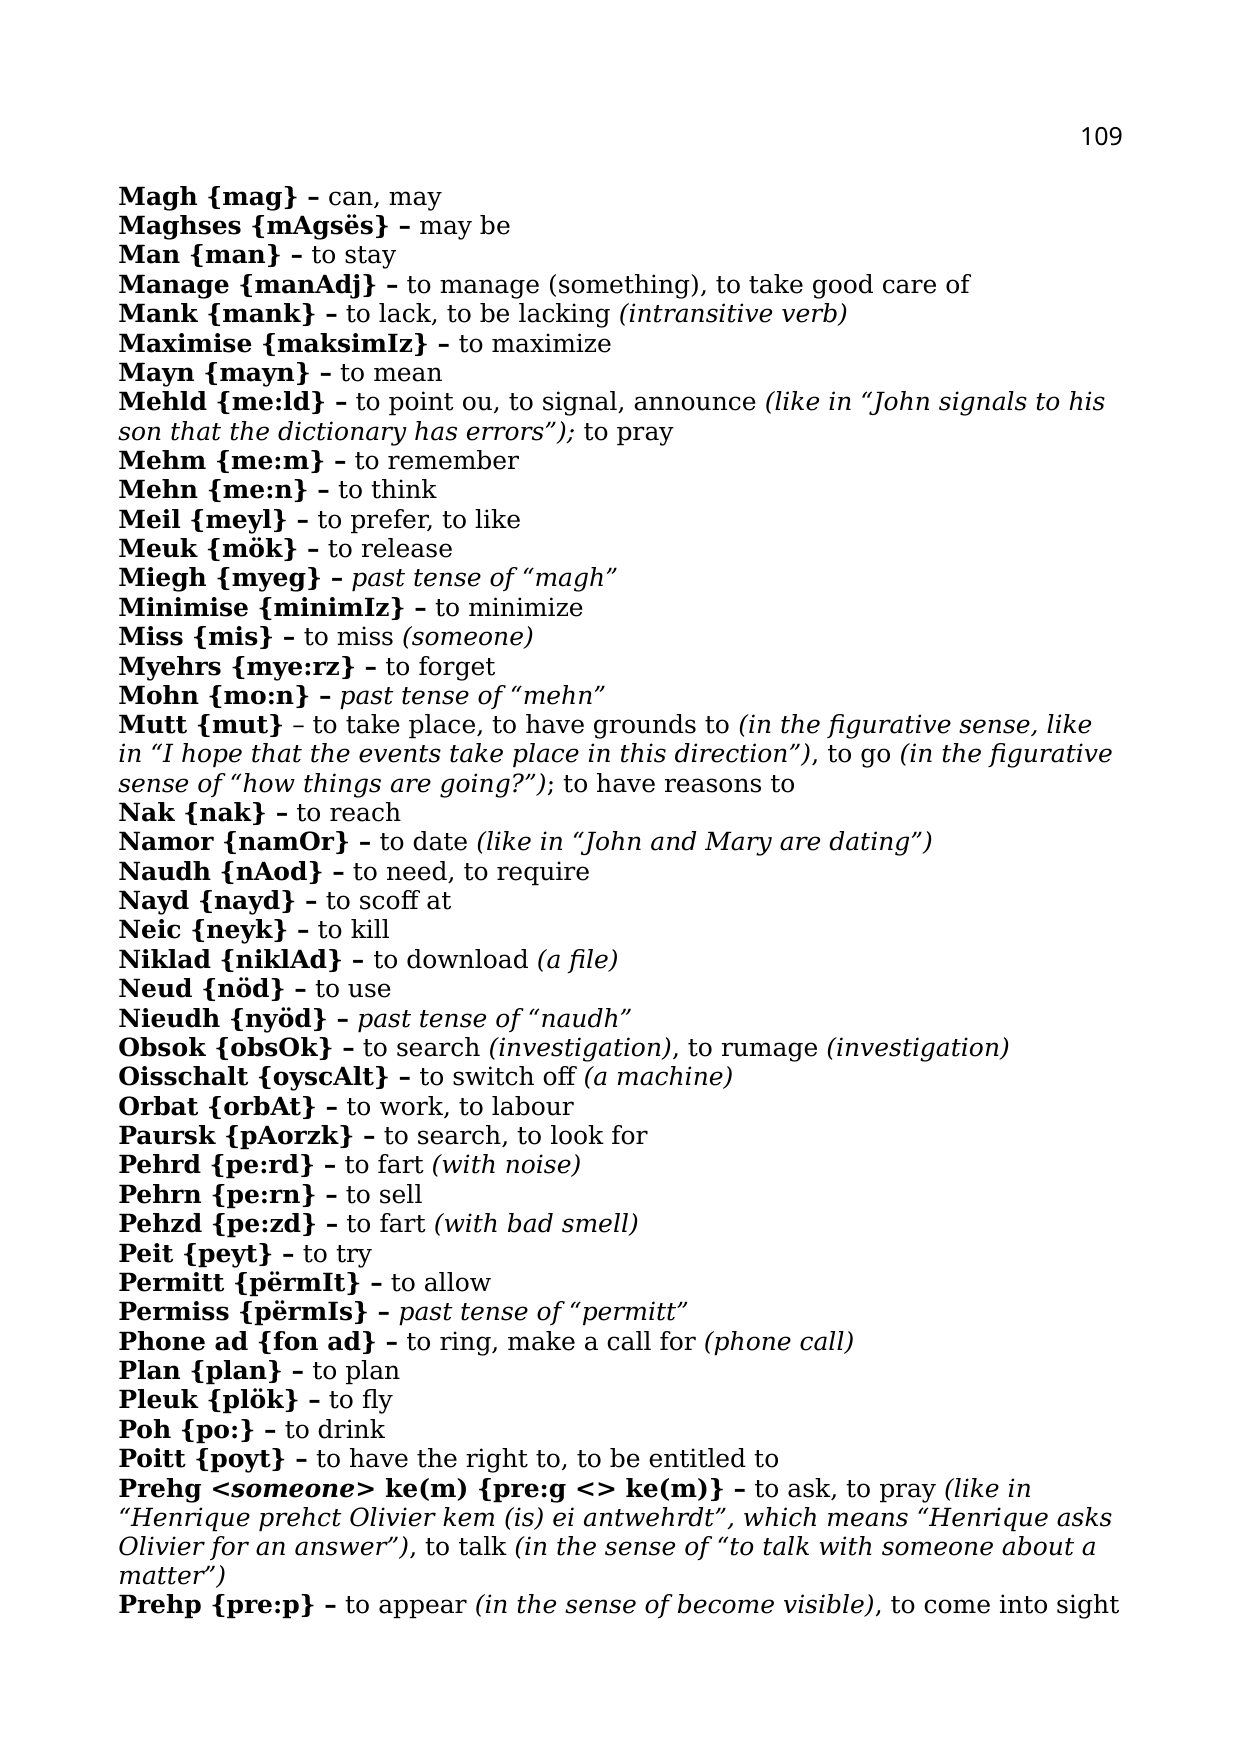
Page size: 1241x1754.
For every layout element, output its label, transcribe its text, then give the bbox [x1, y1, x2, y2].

text Meil {meyl} – to prefer, to like [118, 504, 1123, 534]
text Pleuk {plök} – to fly [118, 1385, 1123, 1415]
text Myehrs {mye:rz} – to forget [118, 651, 1123, 681]
text Nak {nak} – to reach [118, 798, 1123, 827]
text Permiss {përmIs} – past tense of “permitt” [118, 1297, 1123, 1327]
text Phone ad {fon ad} – to ring, make a call for (phone call) [118, 1327, 1123, 1356]
text Maximise {maksimIz} – to maximize [118, 328, 1123, 358]
text Plan {plan} – to plan [118, 1356, 1123, 1385]
text Obsok {obsOk} – to search (investigation), to rumage (investigation) [118, 1033, 1123, 1062]
text Mehm {me:m} – to remember [118, 446, 1123, 475]
text Manage {manAdj} – to manage (something), to take good care of [118, 270, 1123, 299]
text Man {man} – to stay [118, 240, 1123, 270]
text Maghses {mAgsës} – may be [118, 211, 1123, 240]
text Magh {mag} – can, may [118, 182, 1123, 211]
text Mayn {mayn} – to mean [118, 358, 1123, 387]
text Neic {neyk} – to kill [118, 915, 1123, 945]
text Peit {peyt} – to try [118, 1238, 1123, 1268]
text Poh {po:} – to drink [118, 1415, 1123, 1444]
text Oisschalt {oyscAlt} – to switch off (a machine) [118, 1062, 1123, 1092]
text Permitt {përmIt} – to allow [118, 1268, 1123, 1297]
text Meuk {mök} – to release [118, 534, 1123, 563]
text Pehzd {pe:zd} – to fart (with bad smell) [118, 1209, 1123, 1238]
text Miss {mis} – to miss (someone) [118, 622, 1123, 651]
text Miegh {myeg} – past tense of “magh” [118, 563, 1123, 593]
text Niklad {niklAd} – to download (a file) [118, 945, 1123, 974]
text Prehp {pre:p} – to appear (in the sense of become visible), to come into sight [118, 1590, 1123, 1620]
text Orbat {orbAt} – to work, to labour [118, 1092, 1123, 1121]
text Minimise {minimIz} – to minimize [118, 593, 1123, 622]
text Mank {mank} – to lack, to be lacking (intransitive verb) [118, 299, 1123, 328]
text Poitt {poyt} – to have the right to, to be entitled to [118, 1444, 1123, 1473]
text Mohn {mo:n} – past tense of “mehn” [118, 681, 1123, 710]
text Nayd {nayd} – to scoff at [118, 886, 1123, 915]
text Paursk {pAorzk} – to search, to look for [118, 1121, 1123, 1150]
text Mutt {mut} – to take place, to have grounds to (in the figurative sense, like in “I hope that the events take place in this direction”), to go (in the figurative sense of “how things are going?”); to have reasons to [118, 710, 1123, 798]
text Prehg <someone> ke(m) {pre:g <> ke(m)} – to ask, to pray (like in “Henrique prehct Olivier kem (is) ei antwehrdt”, which means “Henrique asks Olivier for an answer”), to talk (in the sense of “to talk with someone about a matter”) [118, 1473, 1123, 1590]
text Mehld {me:ld} – to point ou, to signal, announce (like in “John signals to his son that the dictionary has errors”); to pray [118, 387, 1123, 446]
text Pehrn {pe:rn} – to sell [118, 1180, 1123, 1209]
text Namor {namOr} – to date (like in “John and Mary are dating”) [118, 827, 1123, 857]
text Nieudh {nyöd} – past tense of “naudh” [118, 1003, 1123, 1033]
text Naudh {nAod} – to need, to require [118, 857, 1123, 886]
text Pehrd {pe:rd} – to fart (with noise) [118, 1150, 1123, 1180]
text Mehn {me:n} – to think [118, 475, 1123, 504]
text Neud {nöd} – to use [118, 974, 1123, 1003]
